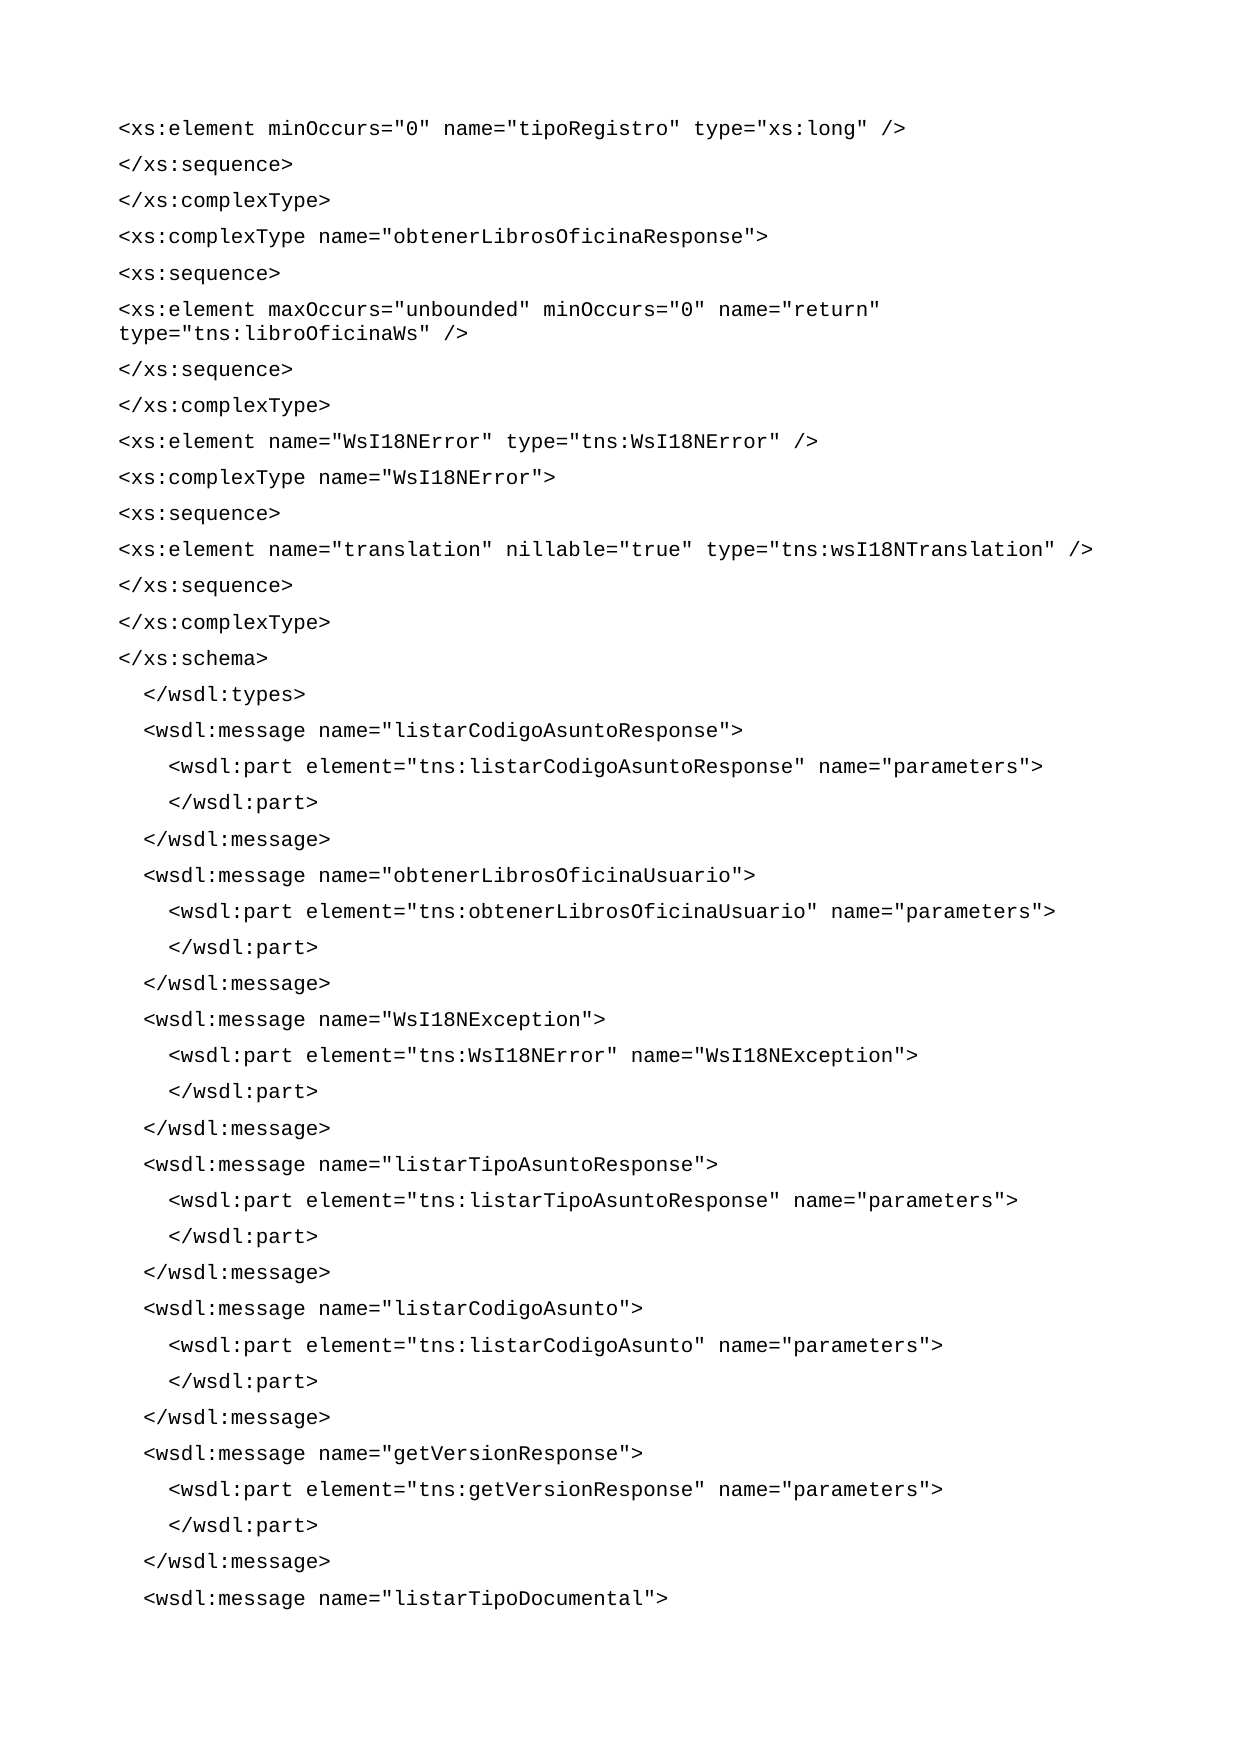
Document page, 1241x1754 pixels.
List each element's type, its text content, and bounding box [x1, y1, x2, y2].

text </wsdl:part> [118, 1515, 1122, 1539]
text <wsdl:part element="tns:listarCodigoAsunto" name="parameters"> [118, 1334, 1122, 1358]
text <xs:complexType name="WsI18NError"> [118, 467, 1122, 491]
text </wsdl:part> [118, 1082, 1122, 1105]
text <wsdl:message name="listarTipoDocumental"> [118, 1588, 1122, 1611]
text </xs:sequence> [118, 359, 1122, 382]
text <xs:element maxOccurs="unbounded" minOccurs="0" name="return" type="tns:libroOficinaWs" /> [118, 299, 1122, 346]
text <xs:element name="WsI18NError" type="tns:WsI18NError" /> [118, 431, 1122, 454]
text </wsdl:message> [118, 973, 1122, 997]
text </wsdl:message> [118, 1407, 1122, 1431]
text </xs:complexType> [118, 612, 1122, 635]
text </xs:complexType> [118, 395, 1122, 418]
text <wsdl:part element="tns:getVersionResponse" name="parameters"> [118, 1479, 1122, 1503]
text <xs:element name="translation" nillable="true" type="tns:wsI18NTranslation" /> [118, 539, 1122, 563]
text </wsdl:message> [118, 1262, 1122, 1286]
text <wsdl:message name="obtenerLibrosOficinaUsuario"> [118, 865, 1122, 888]
text <xs:sequence> [118, 503, 1122, 527]
text </xs:schema> [118, 648, 1122, 671]
text <wsdl:part element="tns:obtenerLibrosOficinaUsuario" name="parameters"> [118, 901, 1122, 924]
text </wsdl:part> [118, 792, 1122, 816]
text <xs:sequence> [118, 263, 1122, 286]
text </wsdl:part> [118, 1226, 1122, 1250]
text </wsdl:message> [118, 1118, 1122, 1141]
text </wsdl:message> [118, 1551, 1122, 1575]
text <wsdl:message name="getVersionResponse"> [118, 1443, 1122, 1467]
text </xs:complexType> [118, 190, 1122, 214]
text </xs:sequence> [118, 154, 1122, 178]
text <wsdl:part element="tns:listarCodigoAsuntoResponse" name="parameters"> [118, 756, 1122, 780]
text <wsdl:message name="WsI18NException"> [118, 1009, 1122, 1033]
text </wsdl:part> [118, 1371, 1122, 1394]
text <wsdl:part element="tns:listarTipoAsuntoResponse" name="parameters"> [118, 1190, 1122, 1214]
text </wsdl:part> [118, 937, 1122, 961]
text <wsdl:part element="tns:WsI18NError" name="WsI18NException"> [118, 1045, 1122, 1069]
text </xs:sequence> [118, 576, 1122, 599]
text <wsdl:message name="listarTipoAsuntoResponse"> [118, 1154, 1122, 1177]
text </wsdl:message> [118, 828, 1122, 852]
text </wsdl:types> [118, 684, 1122, 708]
text <xs:complexType name="obtenerLibrosOficinaResponse"> [118, 227, 1122, 250]
text <xs:element minOccurs="0" name="tipoRegistro" type="xs:long" /> [118, 118, 1122, 142]
text <wsdl:message name="listarCodigoAsuntoResponse"> [118, 720, 1122, 744]
text <wsdl:message name="listarCodigoAsunto"> [118, 1298, 1122, 1322]
